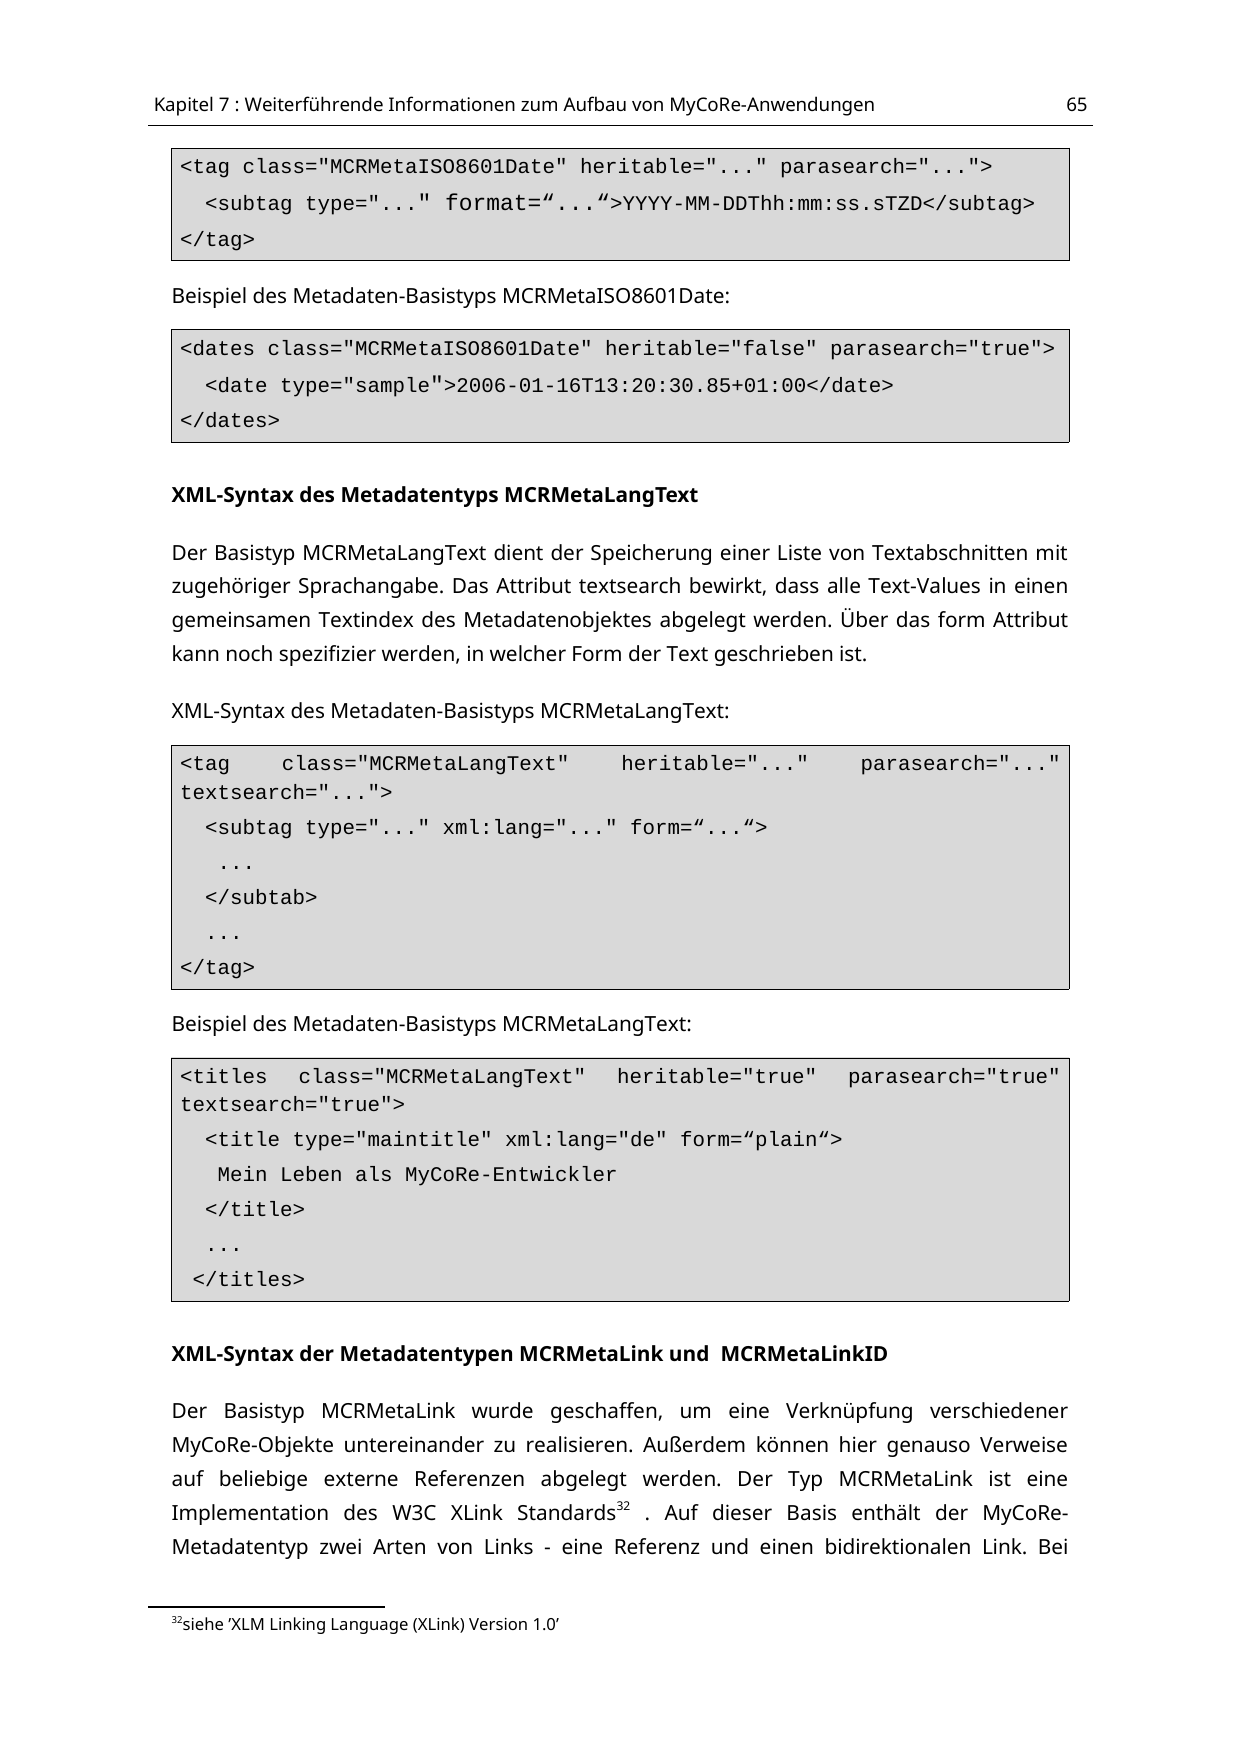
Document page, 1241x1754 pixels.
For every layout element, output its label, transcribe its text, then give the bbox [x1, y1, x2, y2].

text <subtag type="..." xml:lang="..." form=“...“> [172, 808, 1069, 840]
text <date type="sample">2006-01-16T13:20:30.85+01:00</date> [172, 364, 1069, 399]
text </tag> [172, 948, 1069, 989]
text <tag class="MCRMetaLangText" heritable="..." parasearch="..." textsearch="..."> [172, 746, 1069, 805]
text Der Basistyp MCRMetaLangText dient der Speicherung einer Liste von Textabschnitten mit zugehöriger Sprachangabe. Das Attribut textsearch bewirkt, dass alle Text-Values in einen gemeinsamen Textindex des Metadatenobjektes abgelegt werden. Über das form Attribut kann noch spezifizier werden, in welcher Form der Text geschrieben ist. [171, 538, 1069, 667]
text </tag> [172, 220, 1069, 260]
subtitle XML-Syntax der Metadatentypen MCRMetaLink und MCRMetaLinkID [171, 1339, 1092, 1367]
text <dates class="MCRMetaISO8601Date" heritable="false" parasearch="true"> [172, 330, 1069, 361]
text Mein Leben als MyCoRe-Entwickler [172, 1156, 1069, 1188]
text ... [172, 1226, 1069, 1258]
text </subtab> [172, 878, 1069, 910]
text </dates> [172, 402, 1069, 442]
text <title type="maintitle" xml:lang="de" form=“plain“> [172, 1121, 1069, 1153]
text Beispiel des Metadaten-Basistyps MCRMetaISO8601Date: [171, 281, 1069, 309]
text ... [172, 843, 1069, 875]
text XML-Syntax des Metadaten-Basistyps MCRMetaLangText: [171, 697, 1069, 725]
text <subtag type="..." format=“...“>YYYY-MM-DDThh:mm:ss.sTZD</subtag> [172, 183, 1069, 217]
text Beispiel des Metadaten-Basistyps MCRMetaLangText: [171, 1009, 1069, 1037]
text </title> [172, 1191, 1069, 1223]
text ... [172, 913, 1069, 945]
text <tag class="MCRMetaISO8601Date" heritable="..." parasearch="..."> [172, 149, 1069, 179]
text <titles class="MCRMetaLangText" heritable="true" parasearch="true" textsearch="true"> [172, 1059, 1069, 1118]
text </titles> [172, 1261, 1069, 1301]
subtitle XML-Syntax des Metadatentyps MCRMetaLangText [171, 480, 1092, 508]
text siehe ’XLM Linking Language (XLink) Version 1.0’ [171, 1613, 1069, 1636]
text Der Basistyp MCRMetaLink wurde geschaffen, um eine Verknüpfung verschiedener MyCoRe-Objekte untereinander zu realisieren. Außerdem können hier genauso Verweise auf beliebige externe Referenzen abgelegt werden. Der Typ MCRMetaLink ist eine Implementation des W3C XLink Standards . Auf dieser Basis enthält der MyCoRe-Metadatentyp zwei Arten von Links - eine Referenz und einen bidirektionalen Link. Bei [171, 1396, 1069, 1560]
